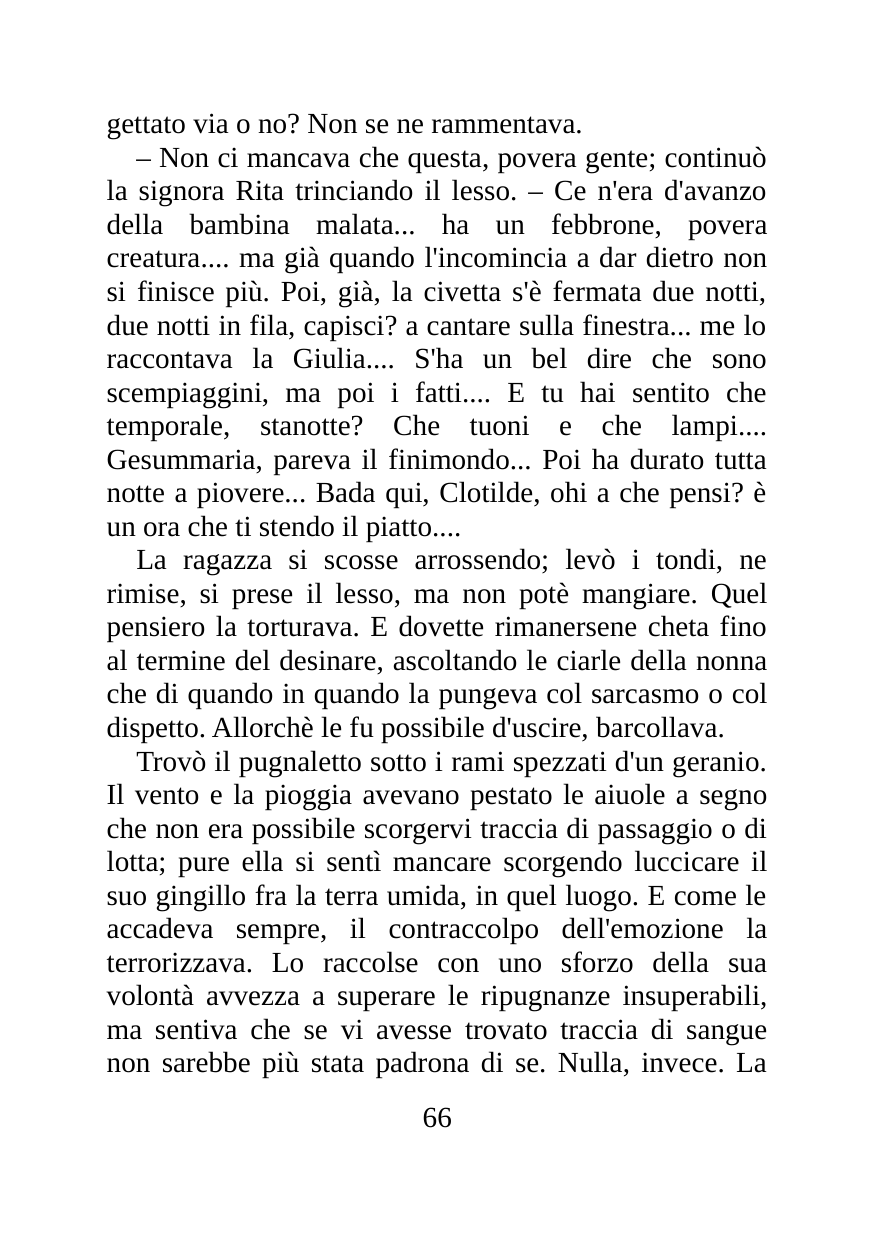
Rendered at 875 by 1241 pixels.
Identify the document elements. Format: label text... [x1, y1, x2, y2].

text gettato via o no? Non se ne rammentava. [106, 106, 768, 140]
text ‒ Non ci mancava che questa, povera gente; continuò la signora Rita trinciando il lesso. ‒ Ce n'era d'avanzo della bambina malata... ha un febbrone, povera creatura.... ma già quando l'incomincia a dar dietro non si finisce più. Poi, già, la civetta s'è fermata due notti, due notti in fila, capisci? a cantare sulla finestra... me lo raccontava la Giulia.... S'ha un bel dire che sono scempiaggini, ma poi i fatti.... E tu hai sentito che temporale, stanotte? Che tuoni e che lampi.... Gesummaria, pareva il finimondo... Poi ha durato tutta notte a piovere... Bada qui, Clotilde, ohi a che pensi? è un ora che ti stendo il piatto.... [106, 140, 768, 542]
text La ragazza si scosse arrossendo; levò i tondi, ne rimise, si prese il lesso, ma non potè mangiare. Quel pensiero la torturava. E dovette rimanersene cheta fino al termine del desinare, ascoltando le ciarle della nonna che di quando in quando la pungeva col sarcasmo o col dispetto. Allorchè le fu possibile d'uscire, barcollava. [106, 542, 768, 744]
text Trovò il pugnaletto sotto i rami spezzati d'un geranio. Il vento e la pioggia avevano pestato le aiuole a segno che non era possibile scorgervi traccia di passaggio o di lotta; pure ella si sentì mancare scorgendo luccicare il suo gingillo fra la terra umida, in quel luogo. E come le accadeva sempre, il contraccolpo dell'emozione la terrorizzava. Lo raccolse con uno sforzo della sua volontà avvezza a superare le ripugnanze insuperabili, ma sentiva che se vi avesse trovato traccia di sangue non sarebbe più stata padrona di se. Nulla, invece. La [106, 744, 768, 1079]
